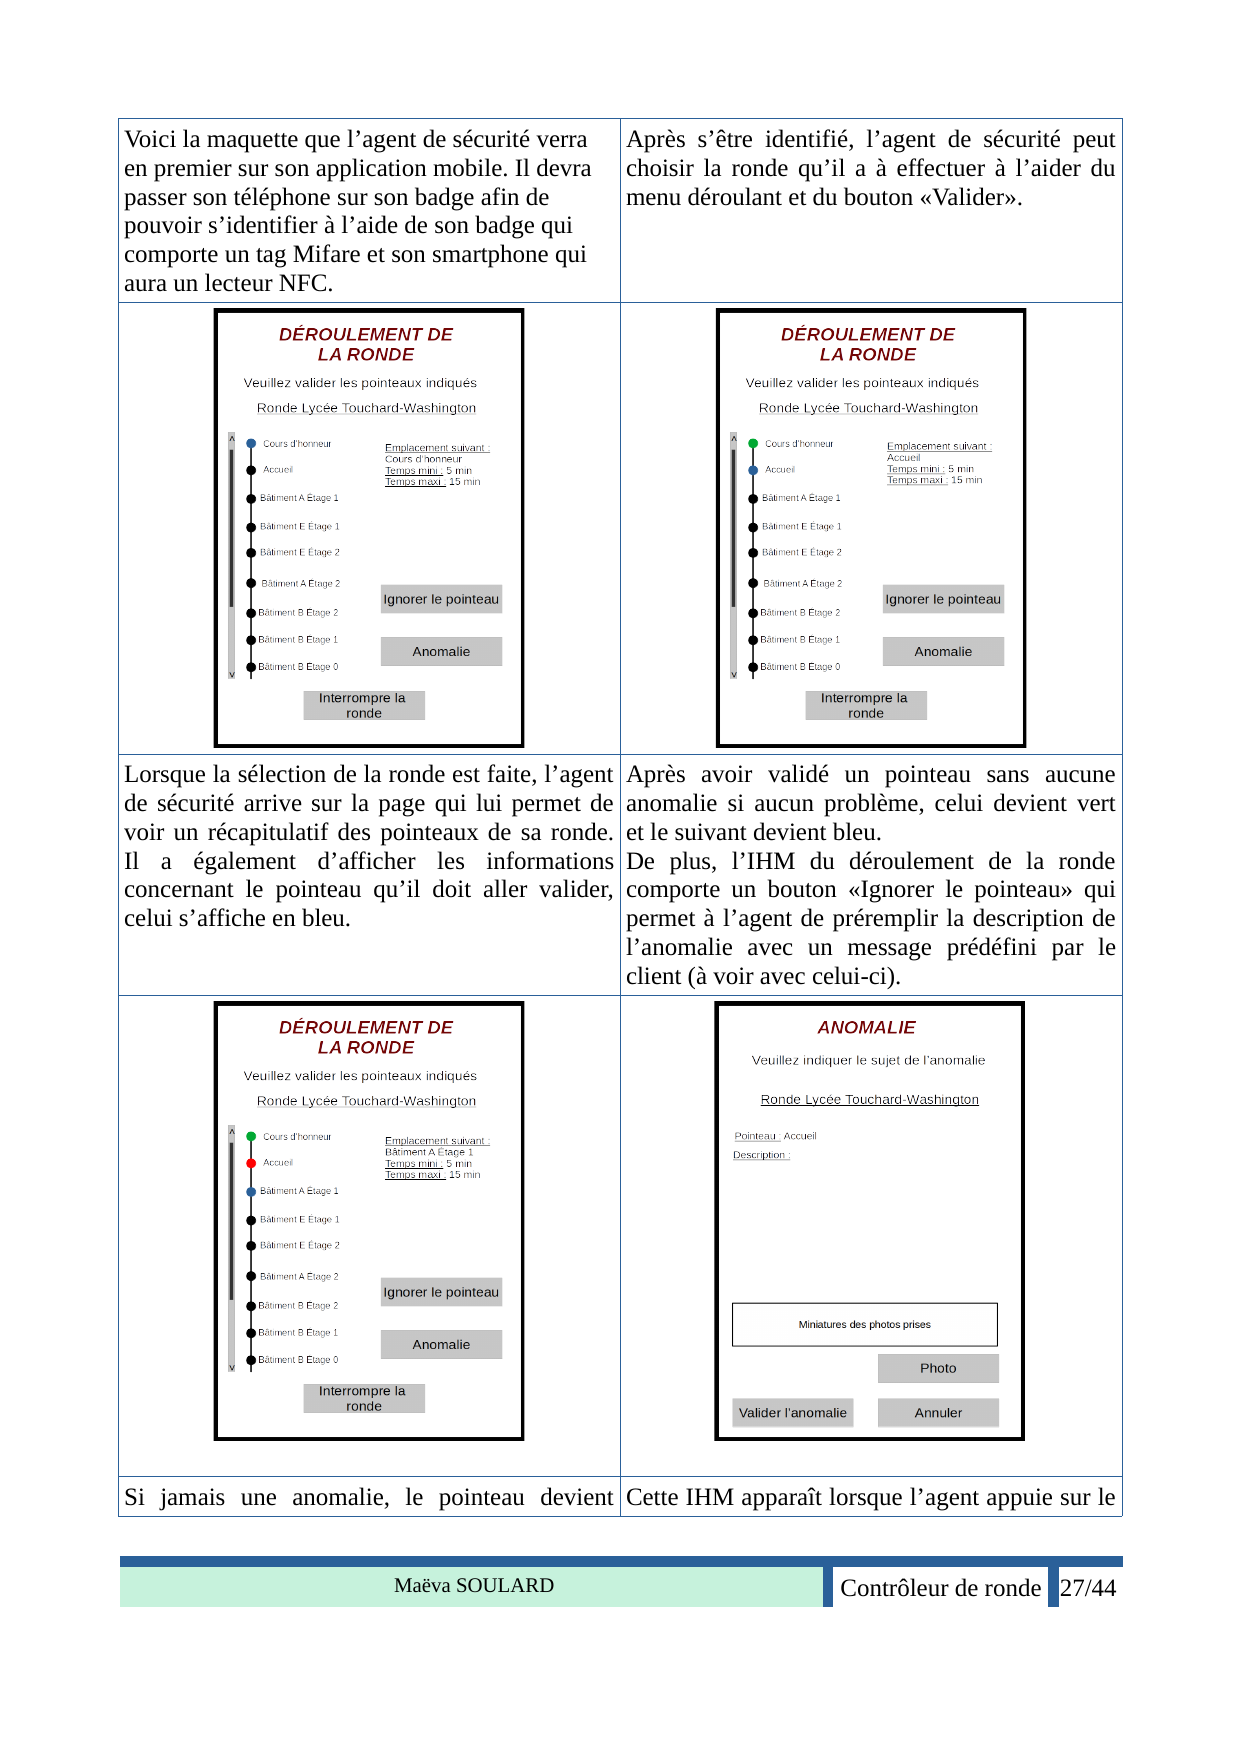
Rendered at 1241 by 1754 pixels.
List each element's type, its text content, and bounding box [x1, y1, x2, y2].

table_cell Après avoir validé un pointeau sans aucune anomalie si aucun problème, celui devient vert et le suivant devient bleu. De plus, l’IHM du déroulement de la ronde comporte un bouton «Ignorer le pointeau» qui permet à l’agent de préremplir la description de l’anomalie avec un message prédéfini par le client (à voir avec celui-ci). [621, 755, 1122, 995]
table_cell [621, 303, 1122, 754]
table_cell [621, 996, 1122, 1476]
table_cell Si jamais une anomalie, le pointeau devient [119, 1477, 620, 1516]
table_cell [119, 996, 620, 1476]
table_cell Cette IHM apparaît lorsque l’agent appuie sur le [621, 1477, 1122, 1516]
picture [714, 1001, 1025, 1441]
picture [213, 1001, 525, 1441]
table_cell Lorsque la sélection de la ronde est faite, l’agent de sécurité arrive sur la page qui lui permet de voir un récapitulatif des pointeaux de sa ronde. Il a également d’afficher les informations concernant le pointeau qu’il doit aller valider, celui s’affiche en bleu. [119, 755, 620, 995]
picture [715, 308, 1027, 748]
table_cell Après s’être identifié, l’agent de sécurité peut choisir la ronde qu’il a à effectuer à l’aider du menu déroulant et du bouton «Valider». [621, 119, 1122, 302]
table_cell Voici la maquette que l’agent de sécurité verra en premier sur son application mobile. Il devra passer son téléphone sur son badge afin de pouvoir s’identifier à l’aide de son badge qui comporte un tag Mifare et son smartphone qui aura un lecteur NFC. [119, 119, 620, 302]
table_cell [119, 303, 620, 754]
picture [213, 308, 525, 748]
